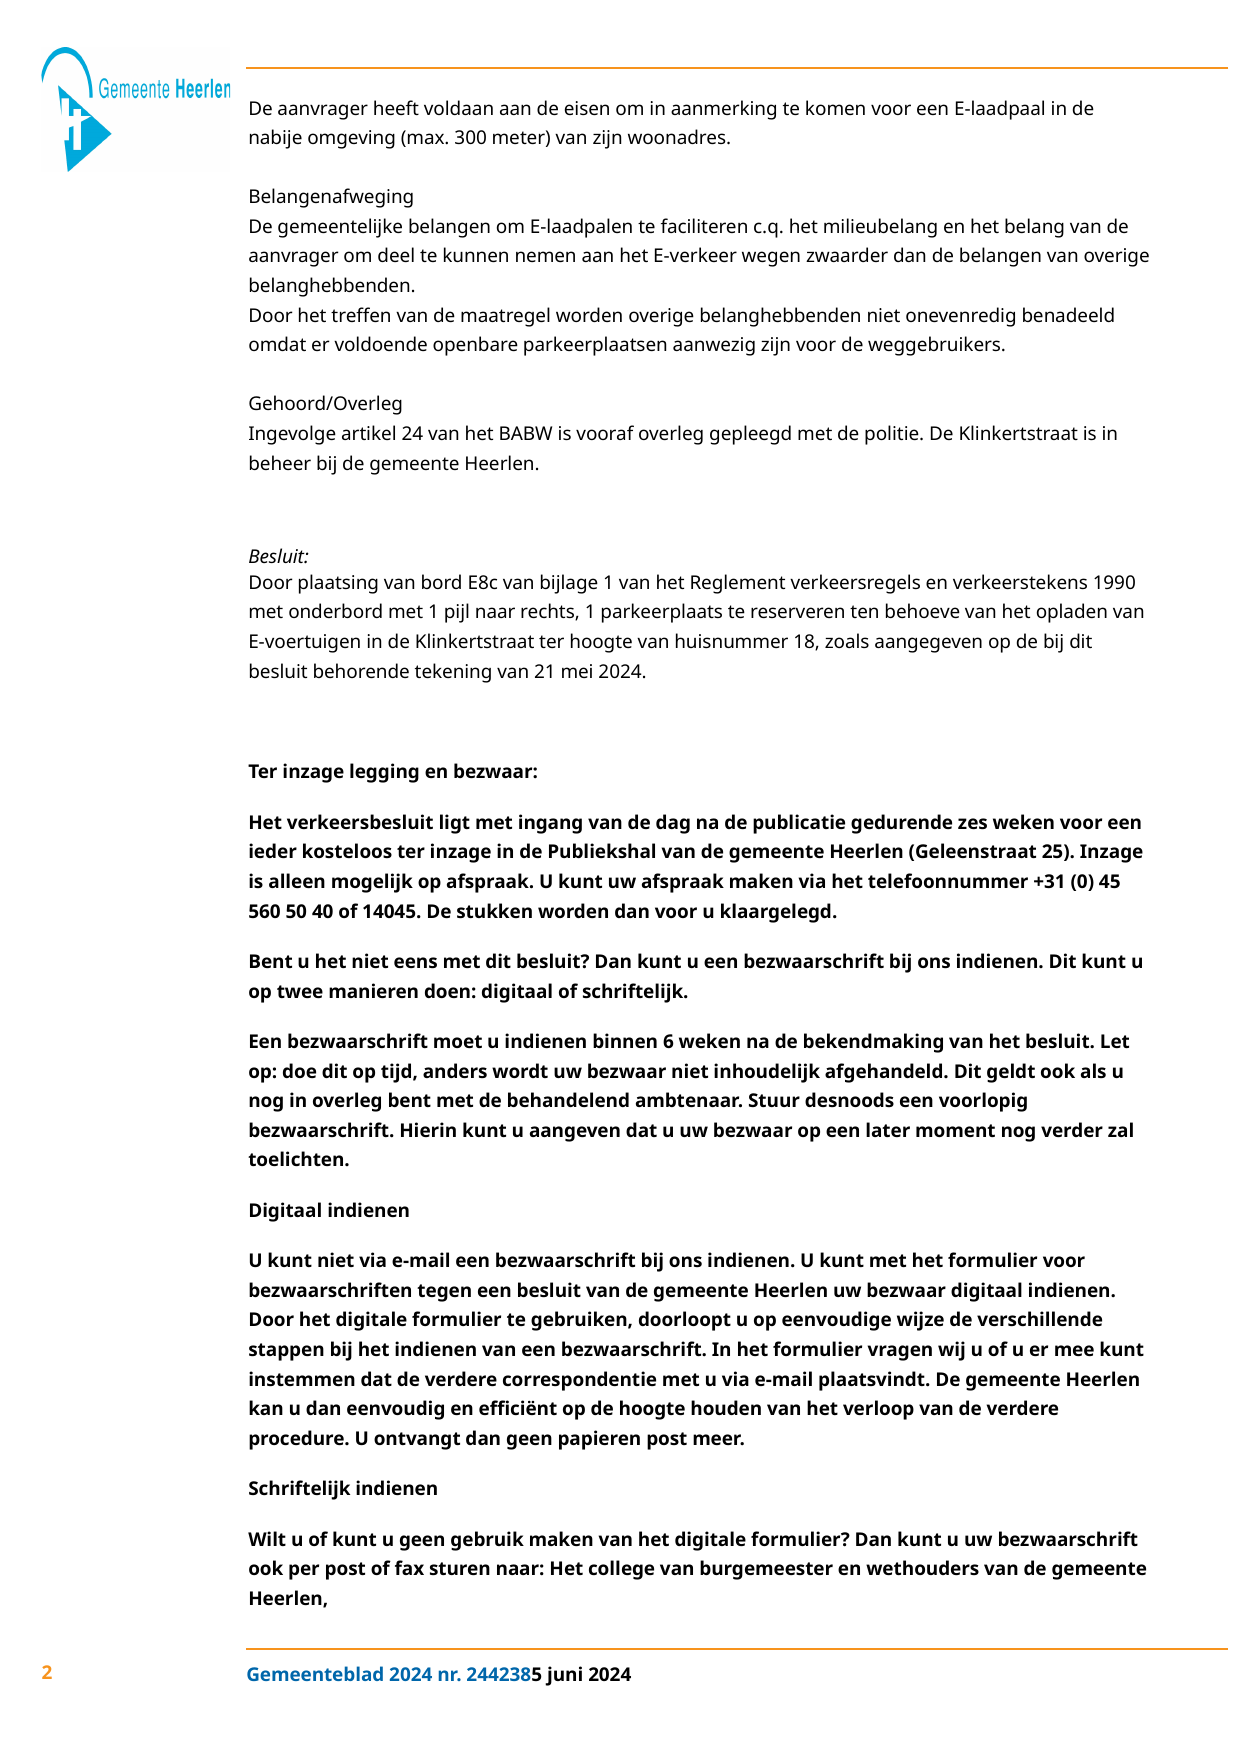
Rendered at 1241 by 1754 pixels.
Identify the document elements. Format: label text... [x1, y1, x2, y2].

picture [41, 47, 231, 172]
text Bent u het niet eens met dit besluit? Dan kunt u een bezwaarschrift bij ons indienen. Dit kunt u op twee manieren doen: digitaal of schriftelijk. [248, 948, 1152, 1003]
text Besluit: [248, 543, 1152, 569]
text Door plaatsing van bord E8c van bijlage 1 van het Reglement verkeersregels en verkeerstekens 1990 met onderbord met 1 pijl naar rechts, 1 parkeerplaats te reserveren ten behoeve van het opladen van E-voertuigen in de Klinkertstraat ter hoogte van huisnummer 18, zoals aangegeven op de bij dit besluit behorende tekening van 21 mei 2024. [248, 569, 1152, 683]
text U kunt niet via e-mail een bezwaarschrift bij ons indienen. U kunt met het formulier voor bezwaarschriften tegen een besluit van de gemeente Heerlen uw bezwaar digitaal indienen. Door het digitale formulier te gebruiken, doorloopt u op eenvoudige wijze de verschillende stappen bij het indienen van een bezwaarschrift. In het formulier vragen wij u of u er mee kunt instemmen dat de verdere correspondentie met u via e-mail plaatsvindt. De gemeente Heerlen kan u dan eenvoudig en efficiënt op de hoogte houden van het verloop van de verdere procedure. U ontvangt dan geen papieren post meer. [248, 1247, 1152, 1451]
text De aanvrager heeft voldaan aan de eisen om in aanmerking te komen voor een E-laadpaal in de nabije omgeving (max. 300 meter) van zijn woonadres. [248, 95, 1152, 150]
text Gehoord/Overleg [248, 391, 1152, 416]
text Schriftelijk indienen [248, 1475, 1152, 1501]
text Ter inzage legging en bezwaar: [248, 759, 1152, 784]
text Ingevolge artikel 24 van het BABW is vooraf overleg gepleegd met de politie. De Klinkertstraat is in beheer bij de gemeente Heerlen. [248, 420, 1152, 476]
text Door het treffen van de maatregel worden overige belanghebbenden niet onevenredig benadeeld omdat er voldoende openbare parkeerplaatsen aanwezig zijn voor de weggebruikers. [248, 302, 1152, 357]
text De gemeentelijke belangen om E-laadpalen te faciliteren c.q. het milieubelang en het belang van de aanvrager om deel te kunnen nemen aan het E-verkeer wegen zwaarder dan de belangen van overige belanghebbenden. [248, 213, 1152, 298]
text Belangenafweging [248, 183, 1152, 209]
text Het verkeersbesluit ligt met ingang van de dag na de publicatie gedurende zes weken voor een ieder kosteloos ter inzage in de Publiekshal van de gemeente Heerlen (Geleenstraat 25). Inzage is alleen mogelijk op afspraak. U kunt uw afspraak maken via het telefoonnummer +31 (0) 45 560 50 40 of 14045. De stukken worden dan voor u klaargelegd. [248, 809, 1152, 923]
picture [41, 47, 59, 70]
text Digitaal indienen [248, 1197, 1152, 1223]
text Een bezwaarschrift moet u indienen binnen 6 weken na de bekendmaking van het besluit. Let op: doe dit op tijd, anders wordt uw bezwaar niet inhoudelijk afgehandeld. Dit geldt ook als u nog in overleg bent met de behandelend ambtenaar. Stuur desnoods een voorlopig bezwaarschrift. Hierin kunt u aangeven dat u uw bezwaar op een later moment nog verder zal toelichten. [248, 1028, 1152, 1172]
text Wilt u of kunt u geen gebruik maken van het digitale formulier? Dan kunt u uw bezwaarschrift ook per post of fax sturen naar: Het college van burgemeester en wethouders van de gemeente Heerlen, [248, 1526, 1152, 1611]
